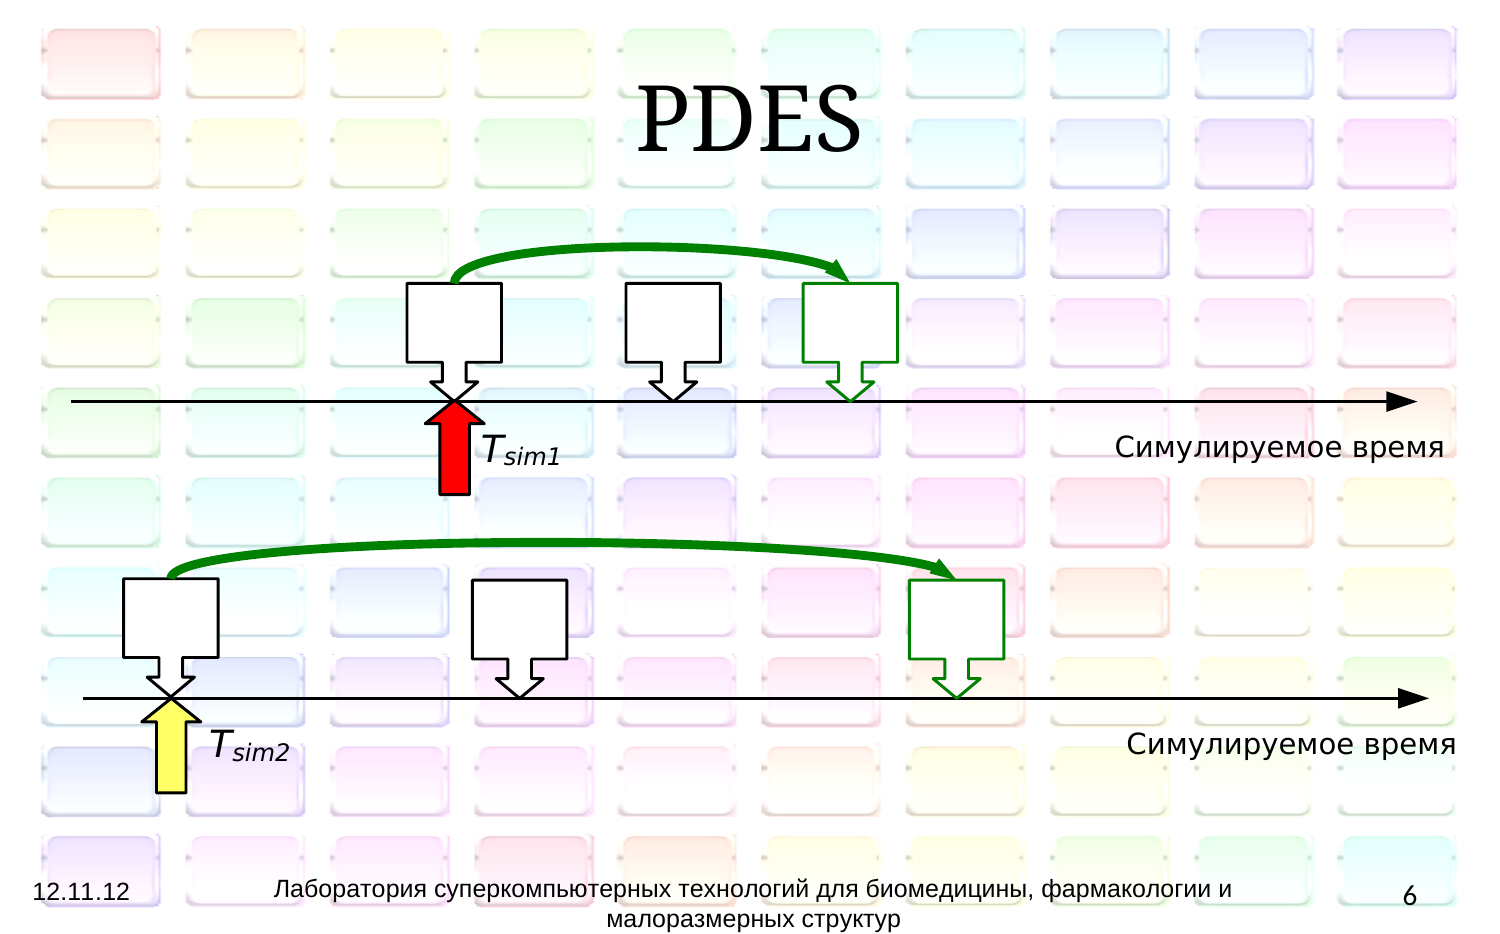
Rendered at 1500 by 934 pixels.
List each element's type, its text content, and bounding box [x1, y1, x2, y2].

text_box Tsim1 [464, 411, 579, 494]
text_box Симулируемое время [1110, 716, 1475, 770]
title PDES [75, 37, 1426, 193]
text_box Лаборатория суперкомпьютерных технологий для биомедицины, фармакологии и малоразмерных структур [171, 864, 1338, 915]
text_box [909, 580, 1004, 699]
text_box [1387, 868, 1473, 918]
text_box [803, 283, 898, 402]
text_box [472, 580, 567, 699]
text_box Tsim2 [192, 707, 308, 789]
text_box [123, 578, 219, 697]
text_box [141, 698, 192, 793]
text_box Симулируемое время [1098, 419, 1464, 473]
text_box 12.11.12 [17, 868, 184, 918]
text_box [407, 283, 502, 495]
text_box [625, 283, 721, 402]
picture [0, 0, 1500, 934]
